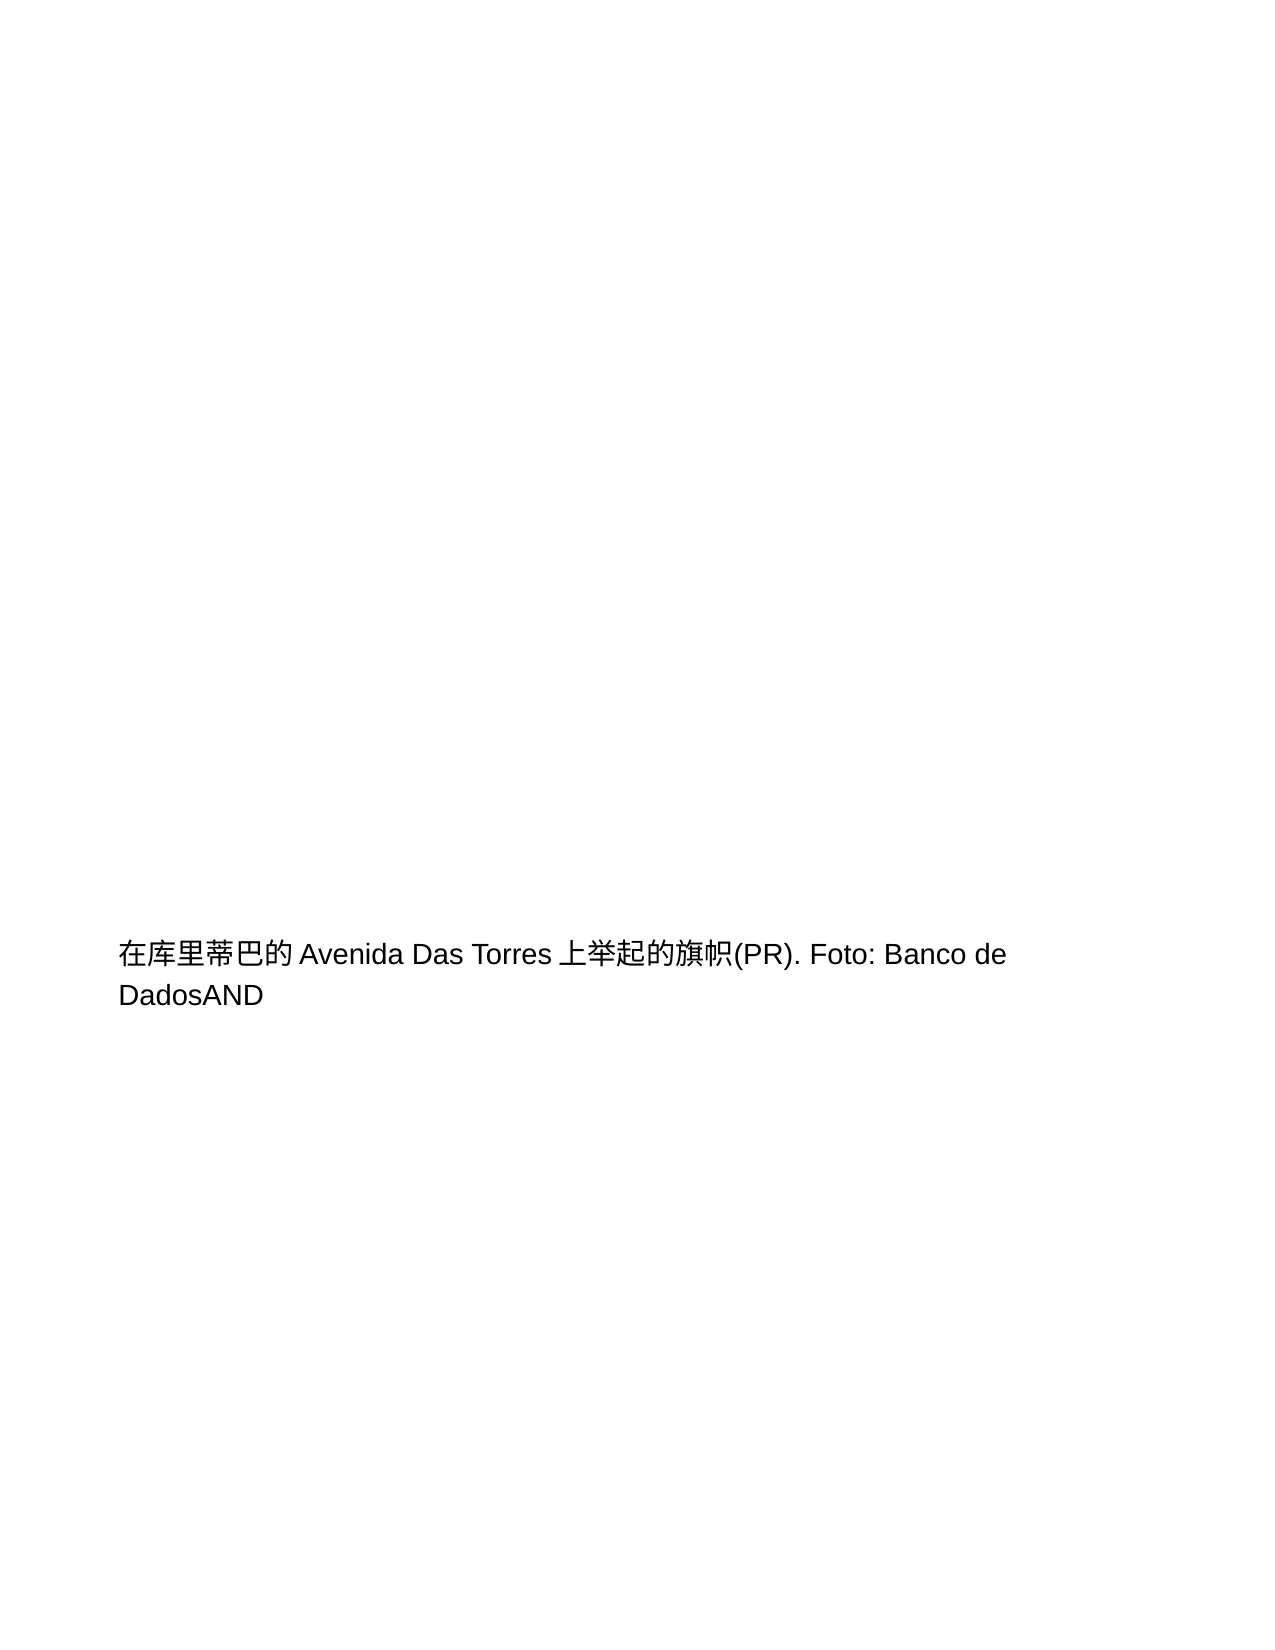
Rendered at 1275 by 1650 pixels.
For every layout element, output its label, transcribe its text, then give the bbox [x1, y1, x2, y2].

text 在库里蒂巴的Avenida Das Torres上举起的旗帜(PR). Foto: Banco de DadosAND [118, 118, 1157, 1011]
